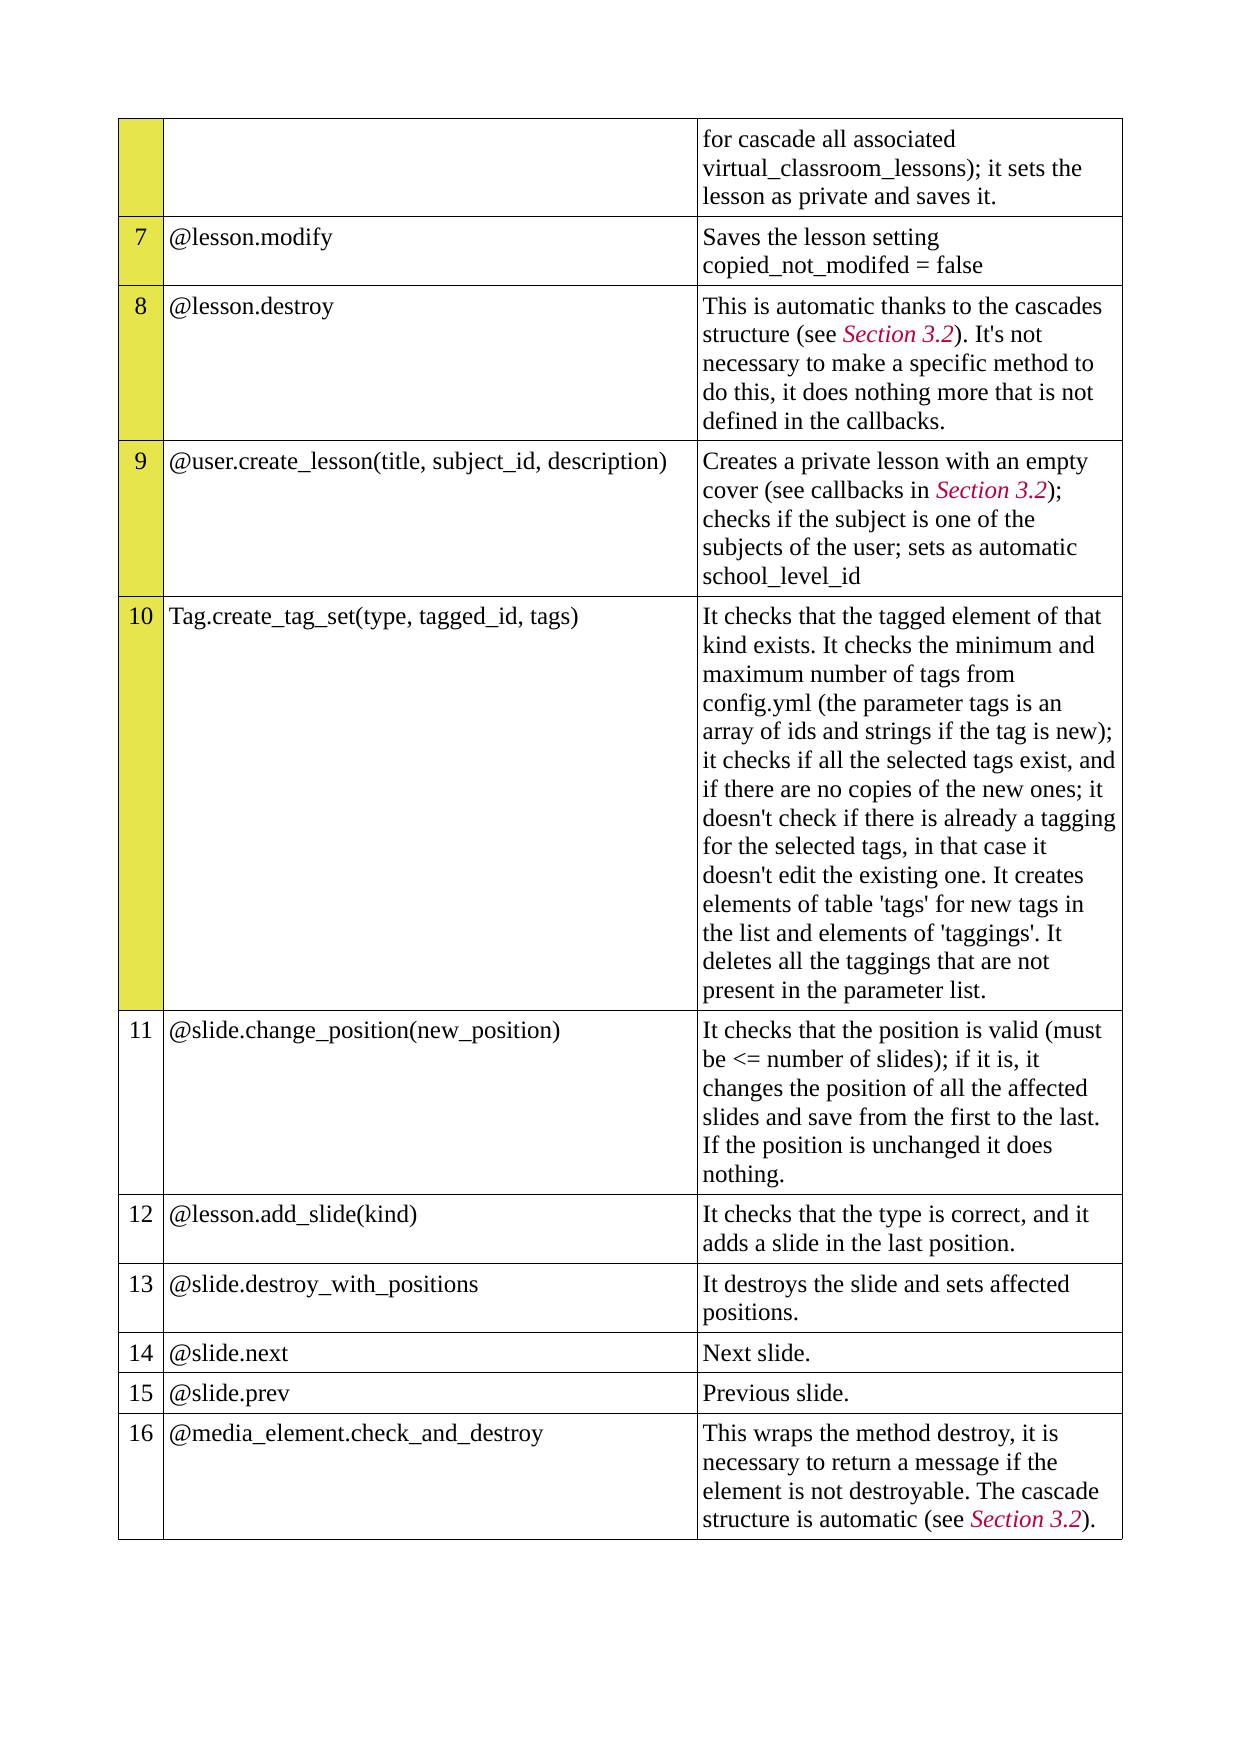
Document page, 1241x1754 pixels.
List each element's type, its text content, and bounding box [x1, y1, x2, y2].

table_cell It checks that the position is valid (must be <= number of slides); if it is, it changes the position of all the affected slides and save from the first to the last. If the position is unchanged it does nothing. [698, 1011, 1122, 1194]
table_cell 15 [119, 1373, 163, 1412]
table_cell Next slide. [698, 1333, 1122, 1372]
table_cell @lesson.modify [164, 217, 697, 285]
table_cell It checks that the tagged element of that kind exists. It checks the minimum and maximum number of tags from config.yml (the parameter tags is an array of ids and strings if the tag is new); it checks if all the selected tags exist, and if there are no copies of the new ones; it doesn't check if there is already a tagging for the selected tags, in that case it doesn't edit the existing one. It creates elements of table 'tags' for new tags in the list and elements of 'taggings'. It deletes all the taggings that are not present in the parameter list. [698, 597, 1122, 1010]
table_cell 9 [119, 441, 163, 596]
table_cell @lesson.destroy [164, 286, 697, 440]
table_cell for cascade all associated virtual_classroom_lessons); it sets the lesson as private and saves it. [698, 119, 1122, 216]
table_cell It destroys the slide and sets affected positions. [698, 1264, 1122, 1332]
table_cell This is automatic thanks to the cascades structure (see Section 3.2). It's not necessary to make a specific method to do this, it does nothing more that is not defined in the callbacks. [698, 286, 1122, 440]
table_cell This wraps the method destroy, it is necessary to return a message if the element is not destroyable. The cascade structure is automatic (see Section 3.2). [698, 1414, 1122, 1539]
table_cell 14 [119, 1333, 163, 1372]
table_cell 16 [119, 1414, 163, 1539]
table_cell [119, 119, 163, 216]
table_cell 12 [119, 1195, 163, 1263]
table_cell 7 [119, 217, 163, 285]
table_cell @slide.prev [164, 1373, 697, 1412]
table_cell @slide.next [164, 1333, 697, 1372]
table_cell 13 [119, 1264, 163, 1332]
table_cell It checks that the type is correct, and it adds a slide in the last position. [698, 1195, 1122, 1263]
table_cell Saves the lesson setting copied_not_modifed = false [698, 217, 1122, 285]
table_cell Tag.create_tag_set(type, tagged_id, tags) [164, 597, 697, 1010]
table_cell @user.create_lesson(title, subject_id, description) [164, 441, 697, 596]
table_cell 10 [119, 597, 163, 1010]
table_cell 8 [119, 286, 163, 440]
table_cell [164, 119, 697, 216]
table_cell @media_element.check_and_destroy [164, 1414, 697, 1539]
table_cell 11 [119, 1011, 163, 1194]
table_cell @slide.change_position(new_position) [164, 1011, 697, 1194]
table_cell Previous slide. [698, 1373, 1122, 1412]
table_cell Creates a private lesson with an empty cover (see callbacks in Section 3.2); checks if the subject is one of the subjects of the user; sets as automatic school_level_id [698, 441, 1122, 596]
table_cell @slide.destroy_with_positions [164, 1264, 697, 1332]
table_cell @lesson.add_slide(kind) [164, 1195, 697, 1263]
